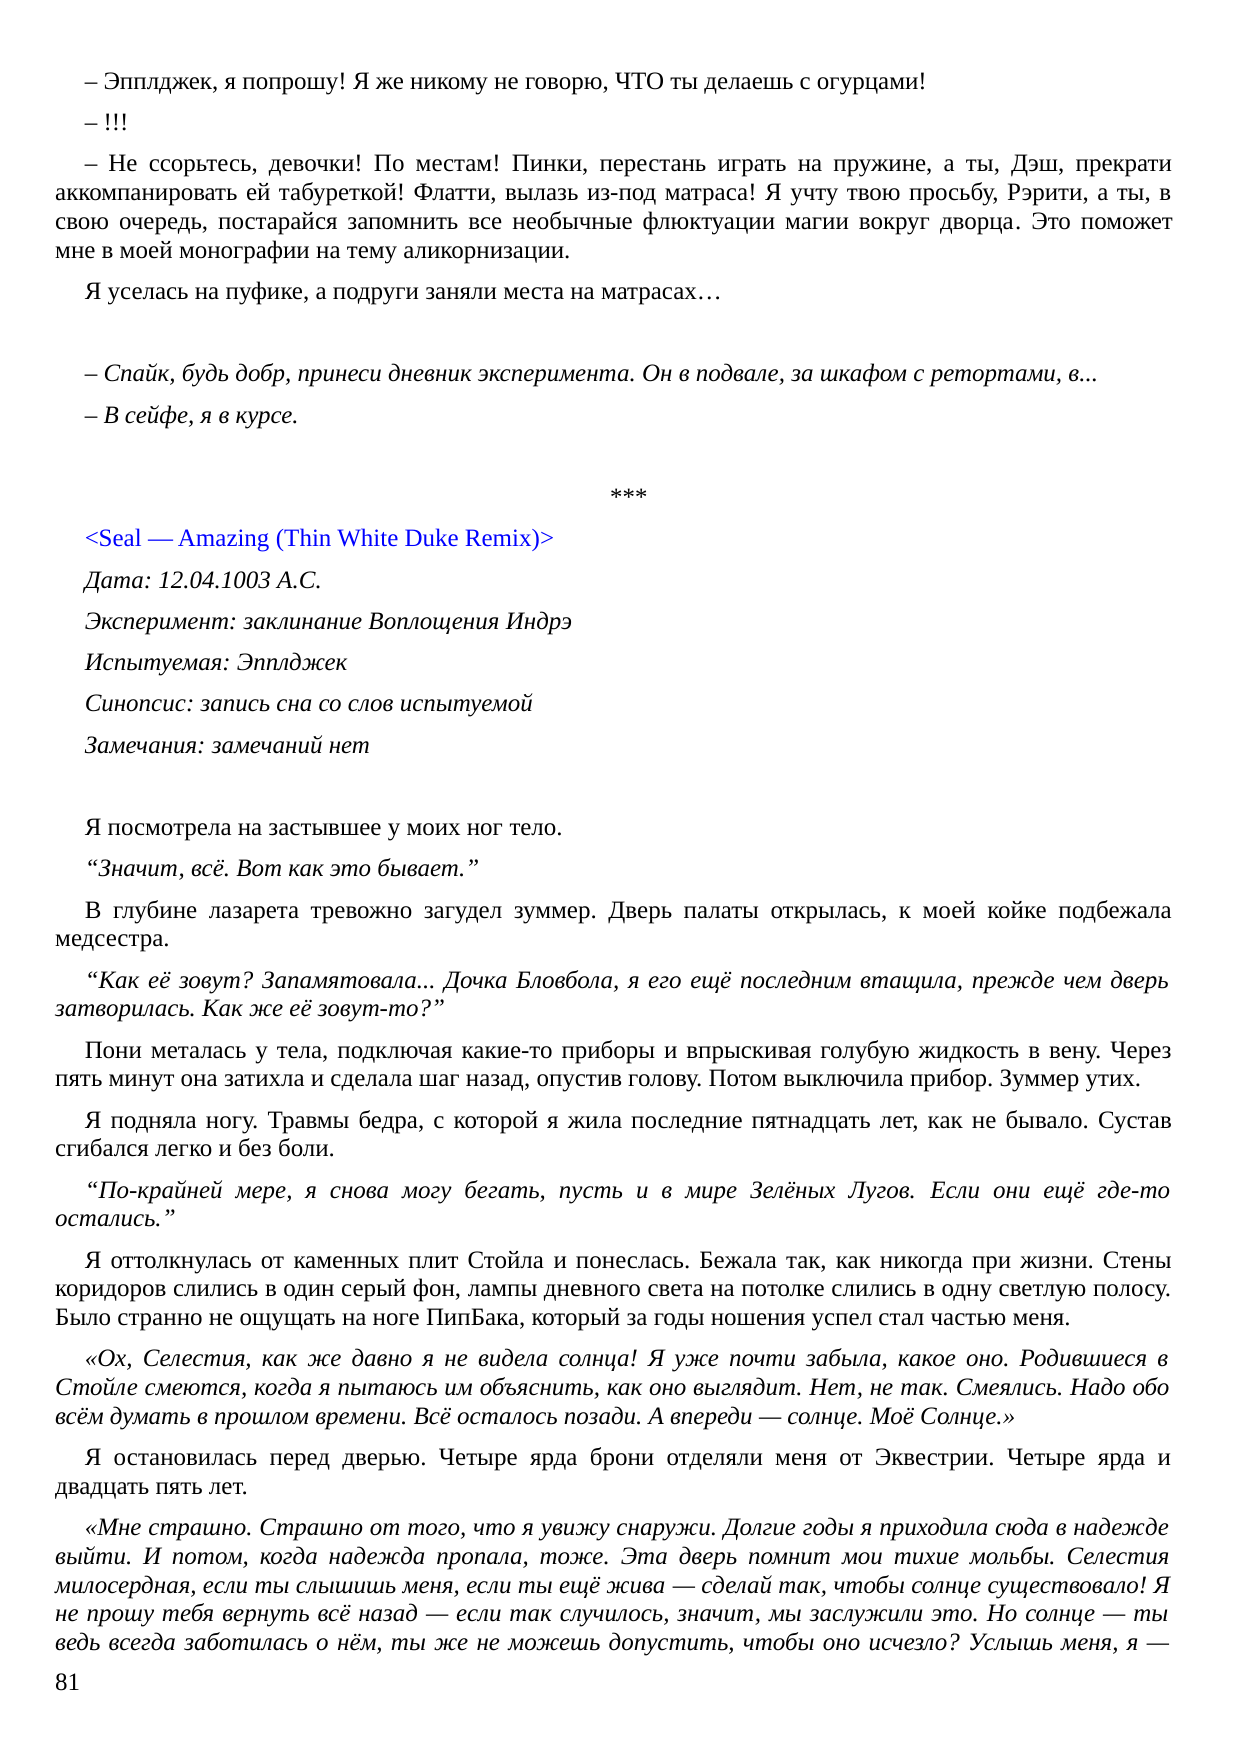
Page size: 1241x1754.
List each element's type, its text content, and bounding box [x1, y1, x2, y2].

text Дата: 12.04.1003 А.С. [55, 565, 1173, 593]
text – В сейфе, я в курсе. [55, 400, 1173, 428]
text В глубине лазарета тревожно загудел зуммер. Дверь палаты открылась, к моей койке подбежала медсестра. [55, 895, 1173, 952]
text “По-крайней мере, я снова могу бегать, пусть и в мире Зелёных Лугов. Если они ещё где-то остались.” [55, 1175, 1173, 1232]
text Я подняла ногу. Травмы бедра, с которой я жила последние пятнадцать лет, как не бывало. Сустав сгибался легко и без боли. [55, 1105, 1173, 1162]
text <Seal — Amazing (Thin White Duke Remix)> [55, 523, 1173, 552]
text «Ох, Селестия, как же давно я не видела солнца! Я уже почти забыла, какое оно. Родившиеся в Стойле смеются, когда я пытаюсь им объяснить, как оно выглядит. Нет, не так. Смеялись. Надо обо всём думать в прошлом времени. Всё осталось позади. А впереди — солнце. Моё Солнце.» [55, 1343, 1173, 1430]
text Испытуемая: Эпплджек [55, 647, 1173, 676]
text Пони металась у тела, подключая какие-то приборы и впрыскивая голубую жидкость в вену. Через пять минут она затихла и сделала шаг назад, опустив голову. Потом выключила прибор. Зуммер утих. [55, 1035, 1173, 1092]
text «Мне страшно. Страшно от того, что я увижу снаружи. Долгие годы я приходила сюда в надежде выйти. И потом, когда надежда пропала, тоже. Эта дверь помнит мои тихие мольбы. Селестия милосердная, если ты слышишь меня, если ты ещё жива — сделай так, чтобы солнце существовало! Я не прошу тебя вернуть всё назад — если так случилось, значит, мы заслужили это. Но солнце — ты ведь всегда заботилась о нём, ты же не можешь допустить, чтобы оно исчезло? Услышь меня, я — [55, 1512, 1173, 1656]
text Я остановилась перед дверью. Четыре ярда брони отделяли меня от Эквестрии. Четыре ярда и двадцать пять лет. [55, 1442, 1173, 1500]
text Я посмотрела на застывшее у моих ног тело. [55, 812, 1173, 841]
text Замечания: замечаний нет [55, 730, 1173, 758]
text – Спайк, будь добр, принеси дневник эксперимента. Он в подвале, за шкафом с ретортами, в... [55, 358, 1173, 387]
text – !!! [55, 107, 1173, 136]
text Я уселась на пуфике, а подруги заняли места на матрасах… [55, 276, 1173, 305]
text *** [55, 482, 1173, 511]
text – Не ссорьтесь, девочки! По местам! Пинки, перестань играть на пружине, а ты, Дэш, прекрати аккомпанировать ей табуреткой! Флатти, вылазь из-под матраса! Я учту твою просьбу, Рэрити, а ты, в свою очередь, постарайся запомнить все необычные флюктуации магии вокруг дворца. Это поможет мне в моей монографии на тему аликорнизации. [55, 148, 1173, 263]
text Синопсис: запись сна со слов испытуемой [55, 688, 1173, 717]
text Эксперимент: заклинание Воплощения Индрэ [55, 606, 1173, 635]
text Я оттолкнулась от каменных плит Стойла и понеслась. Бежала так, как никогда при жизни. Стены коридоров слились в один серый фон, лампы дневного света на потолке слились в одну светлую полосу. Было странно не ощущать на ноге ПипБака, который за годы ношения успел стал частью меня. [55, 1245, 1173, 1331]
text – Эпплджек, я попрошу! Я же никому не говорю, ЧТО ты делаешь с огурцами! [55, 66, 1173, 95]
text “Значит, всё. Вот как это бывает.” [55, 853, 1173, 882]
text “Как её зовут? Запамятовала... Дочка Бловбола, я его ещё последним втащила, прежде чем дверь затворилась. Как же её зовут-то?” [55, 965, 1173, 1022]
